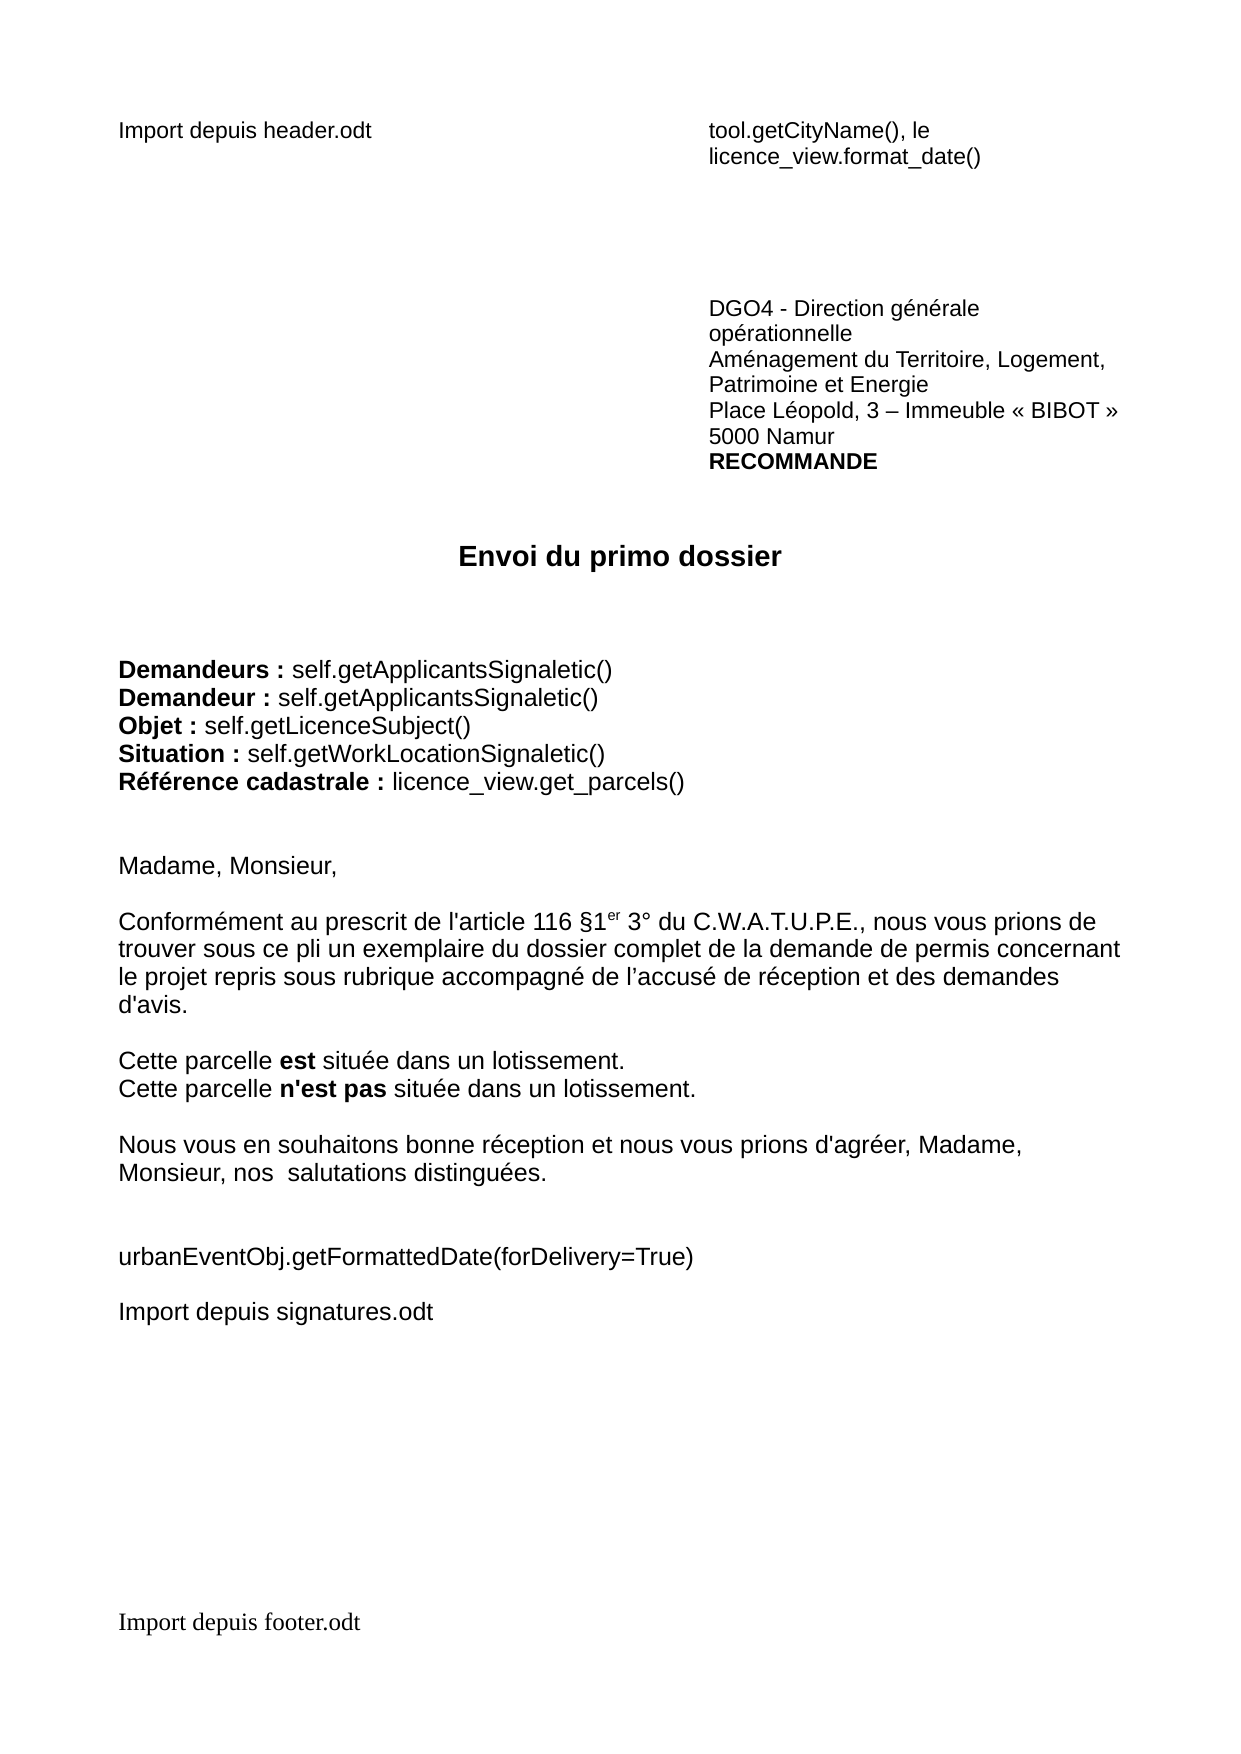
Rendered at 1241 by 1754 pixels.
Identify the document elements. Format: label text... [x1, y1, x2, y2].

text Demandeur : self.getApplicantsSignaletic() [118, 684, 1122, 712]
text Demandeurs : self.getApplicantsSignaletic() [118, 656, 1122, 684]
text Cette parcelle est située dans un lotissement. [118, 1047, 1122, 1075]
title Envoi du primo dossier [118, 540, 1122, 572]
text Import depuis signatures.odt [118, 1298, 1122, 1326]
table_header tool.getCityName(), le licence_view.format_date() DGO4 - Direction générale opérationnelle Aménagement du Territoire, Logement, Patrimoine et Energie Place Léopold, 3 – Immeuble « BIBOT » 5000 Namur RECOMMANDE [709, 118, 1128, 474]
text Conformément au prescrit de l'article 116 §1er 3° du C.W.A.T.U.P.E., nous vous prions de trouver sous ce pli un exemplaire du dossier complet de la demande de permis concernant le projet repris sous rubrique accompagné de l’accusé de réception et des demandes d'avis. [118, 907, 1122, 1019]
text Cette parcelle n'est pas située dans un lotissement. [118, 1075, 1122, 1103]
text Situation : self.getWorkLocationSignaletic() [118, 740, 1122, 768]
text urbanEventObj.getFormattedDate(forDelivery=True) [118, 1242, 1122, 1270]
table_header Import depuis header.odt [118, 118, 708, 474]
text Nous vous en souhaitons bonne réception et nous vous prions d'agréer, Madame, Monsieur, nos salutations distinguées. [118, 1131, 1122, 1187]
text Madame, Monsieur, [118, 852, 1122, 879]
text Référence cadastrale : licence_view.get_parcels() [118, 768, 1122, 796]
text Objet : self.getLicenceSubject() [118, 712, 1122, 740]
